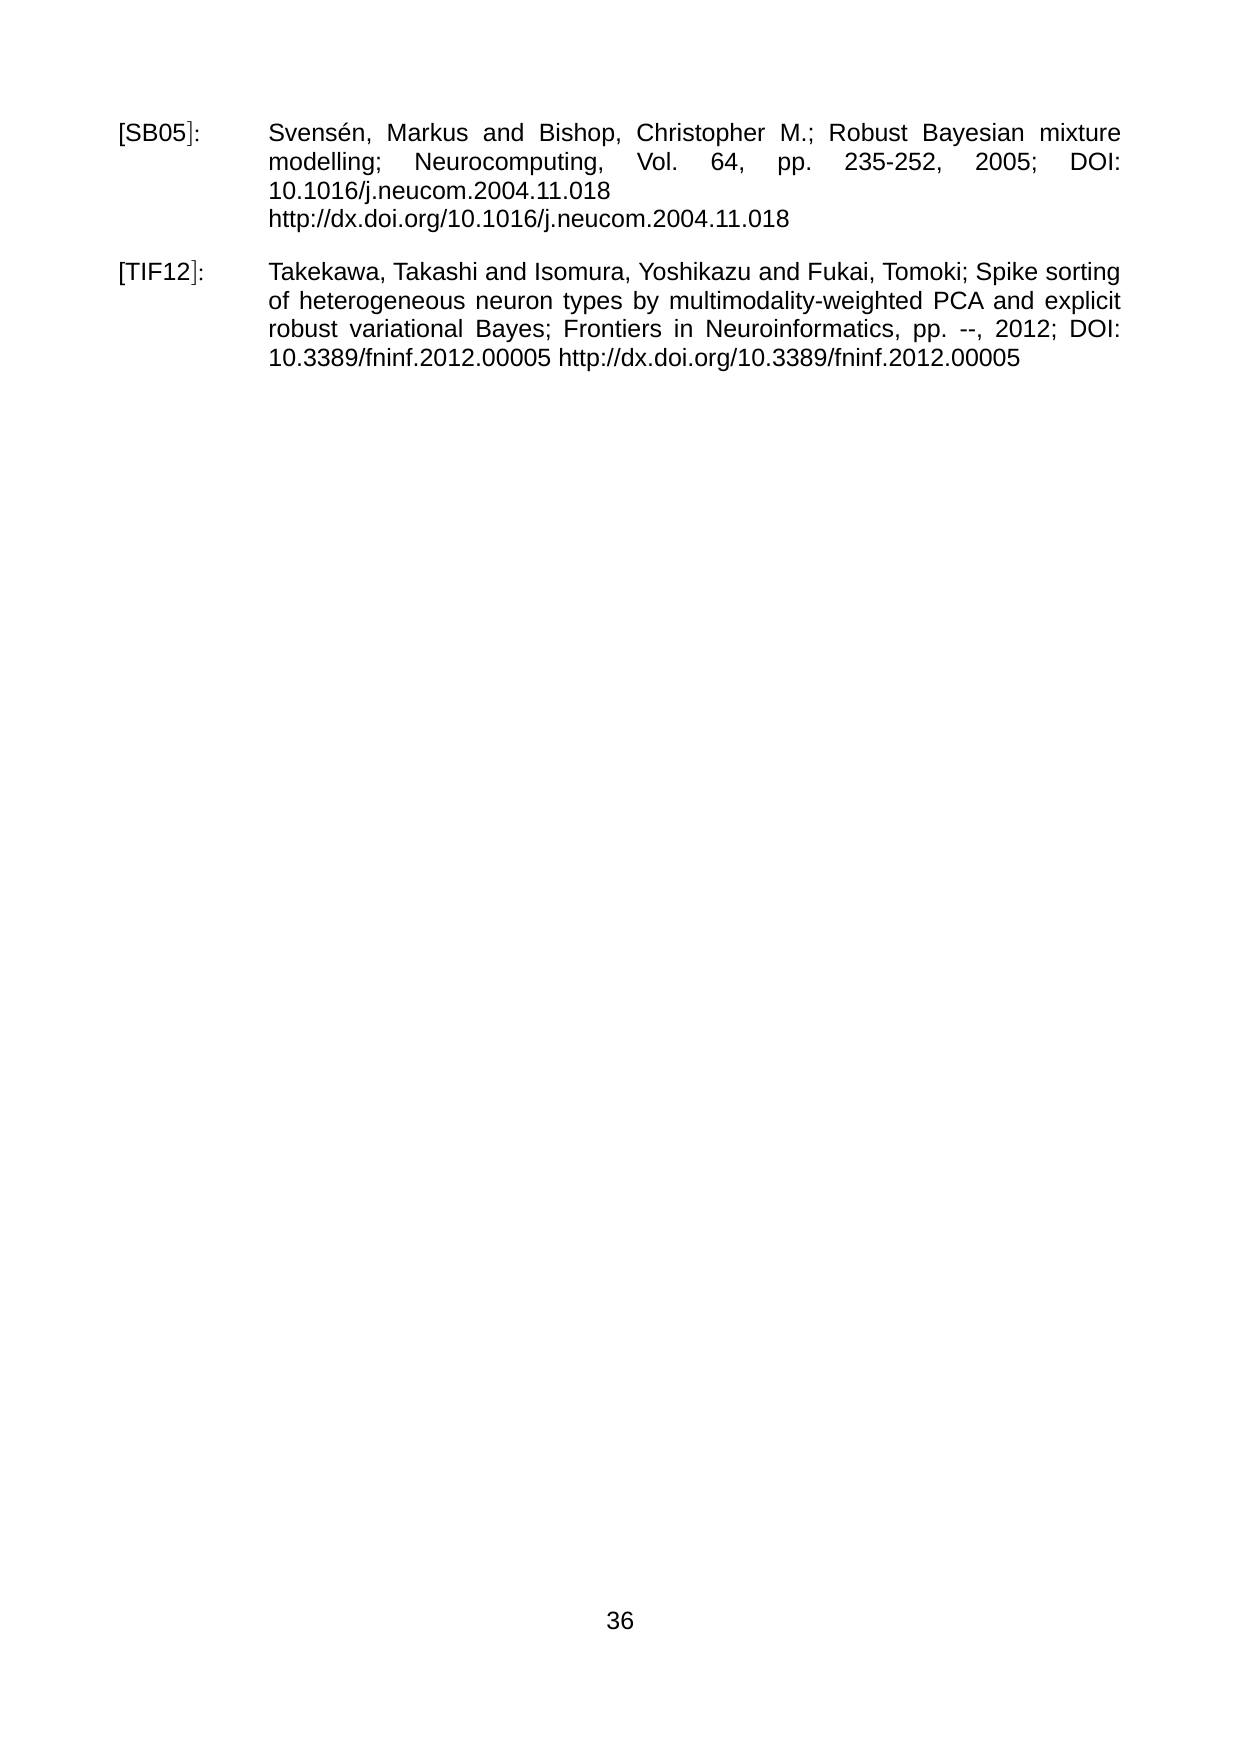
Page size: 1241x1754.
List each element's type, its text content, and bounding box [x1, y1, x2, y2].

text [TIF12]: Takekawa, Takashi and Isomura, Yoshikazu and Fukai, Tomoki; Spike sorting of heterogeneous neuron types by multimodality-weighted PCA and explicit robust variational Bayes; Frontiers in Neuroinformatics, pp. --, 2012; DOI: 10.3389/fninf.2012.00005 http://dx.doi.org/10.3389/fninf.2012.00005 [118, 257, 1122, 372]
text [SB05]: Svensén, Markus and Bishop, Christopher M.; Robust Bayesian mixture modelling; Neurocomputing, Vol. 64, pp. 235-252, 2005; DOI: 10.1016/j.neucom.2004.11.018 http://dx.doi.org/10.1016/j.neucom.2004.11.018 [118, 118, 1122, 233]
